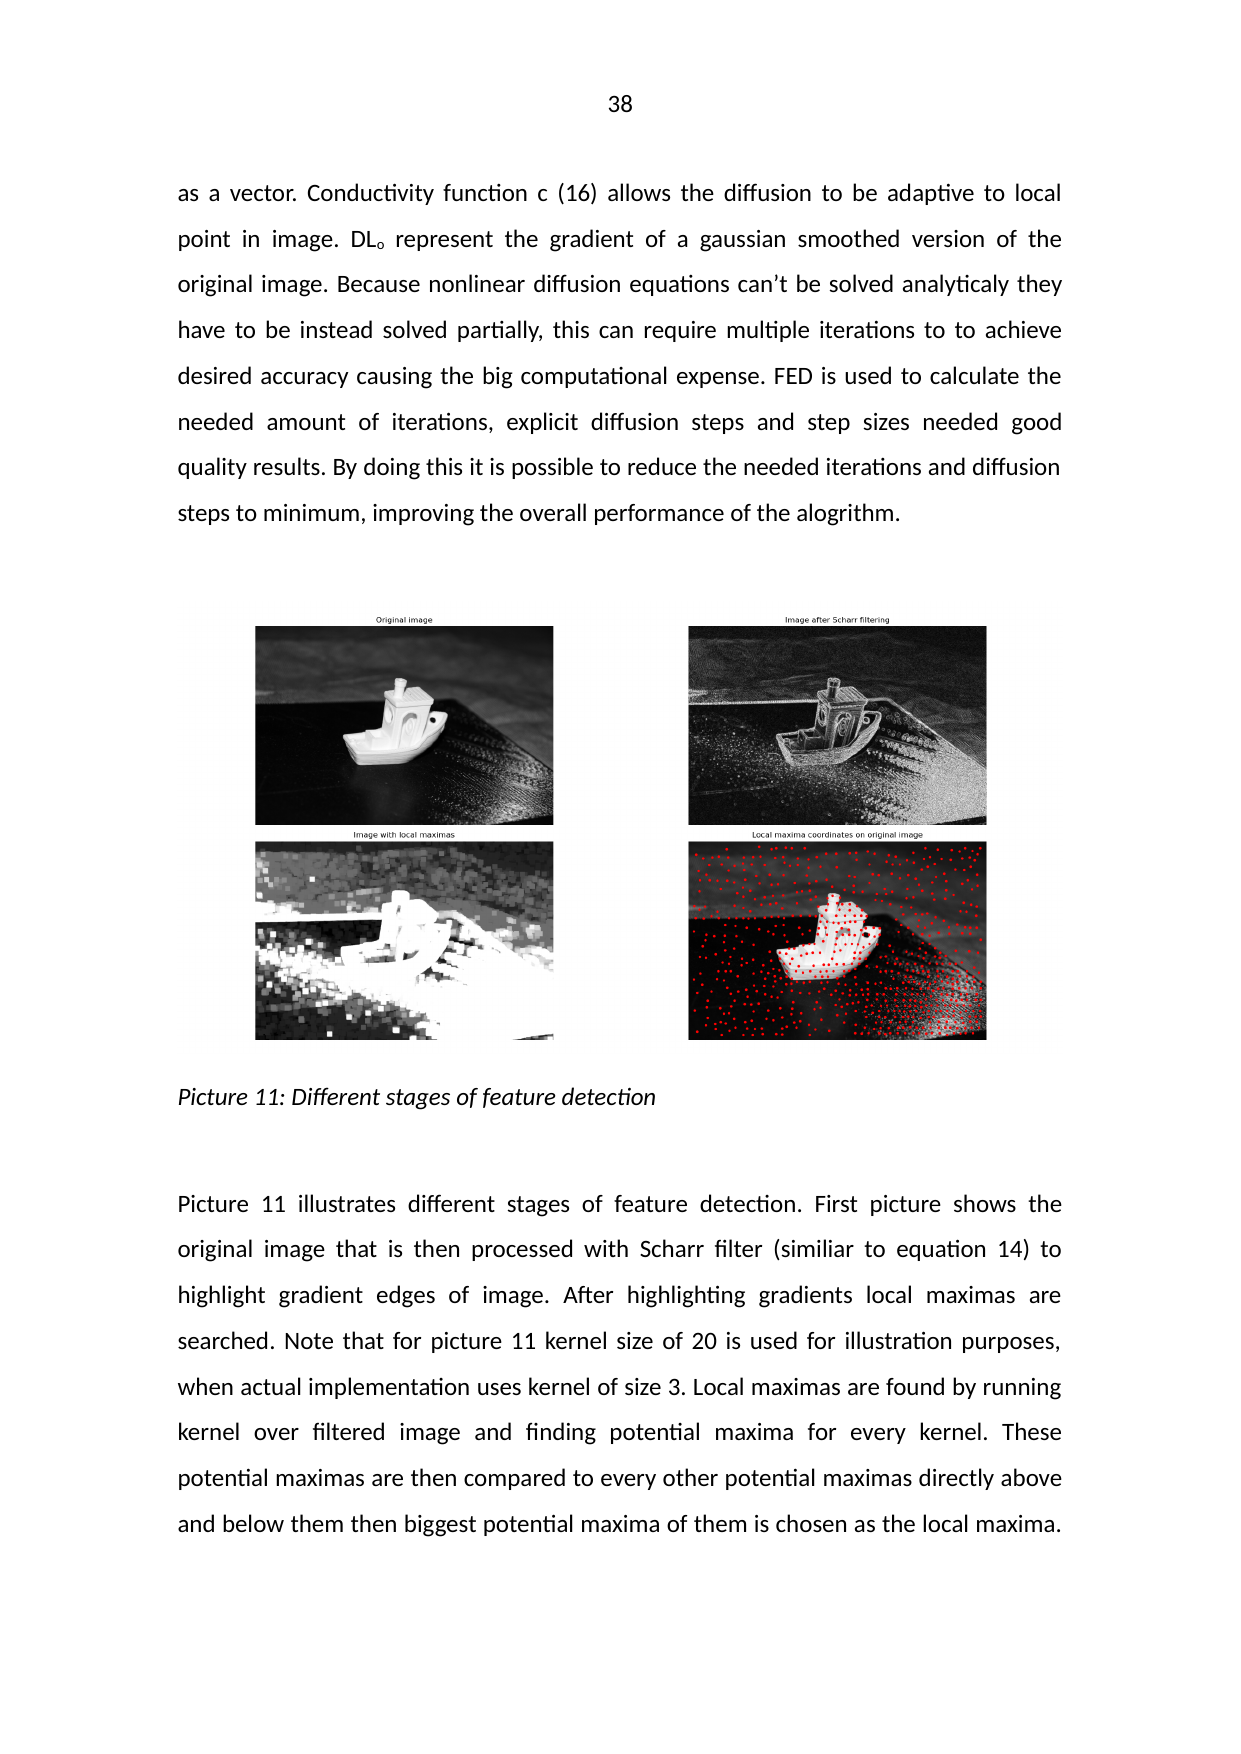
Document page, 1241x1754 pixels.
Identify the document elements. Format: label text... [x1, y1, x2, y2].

text Picture 11: Different stages of feature detection [177, 1054, 1063, 1112]
picture [177, 601, 1063, 1054]
text Picture 11 illustrates different stages of feature detection. First picture shows the original image that is then processed with Scharr filter (similiar to equation 14) to highlight gradient edges of image. After highlighting gradients local maximas are searched. Note that for picture 11 kernel size of 20 is used for illustration purposes, when actual implementation uses kernel of size 3. Local maximas are found by running kernel over filtered image and finding potential maxima for every kernel. These potential maximas are then compared to every other potential maximas directly above and below them then biggest potential maxima of them is chosen as the local maxima. [177, 1188, 1063, 1538]
text as a vector. Conductivity function c (16) allows the diffusion to be adaptive to local point in image. DLo represent the gradient of a gaussian smoothed version of the original image. Because nonlinear diffusion equations can’t be solved analyticaly they have to be instead solved partially, this can require multiple iterations to to achieve desired accuracy causing the big computational expense. FED is used to calculate the needed amount of iterations, explicit diffusion steps and step sizes needed good quality results. By doing this it is possible to reduce the needed iterations and diffusion steps to minimum, improving the overall performance of the alogrithm. [177, 177, 1063, 528]
